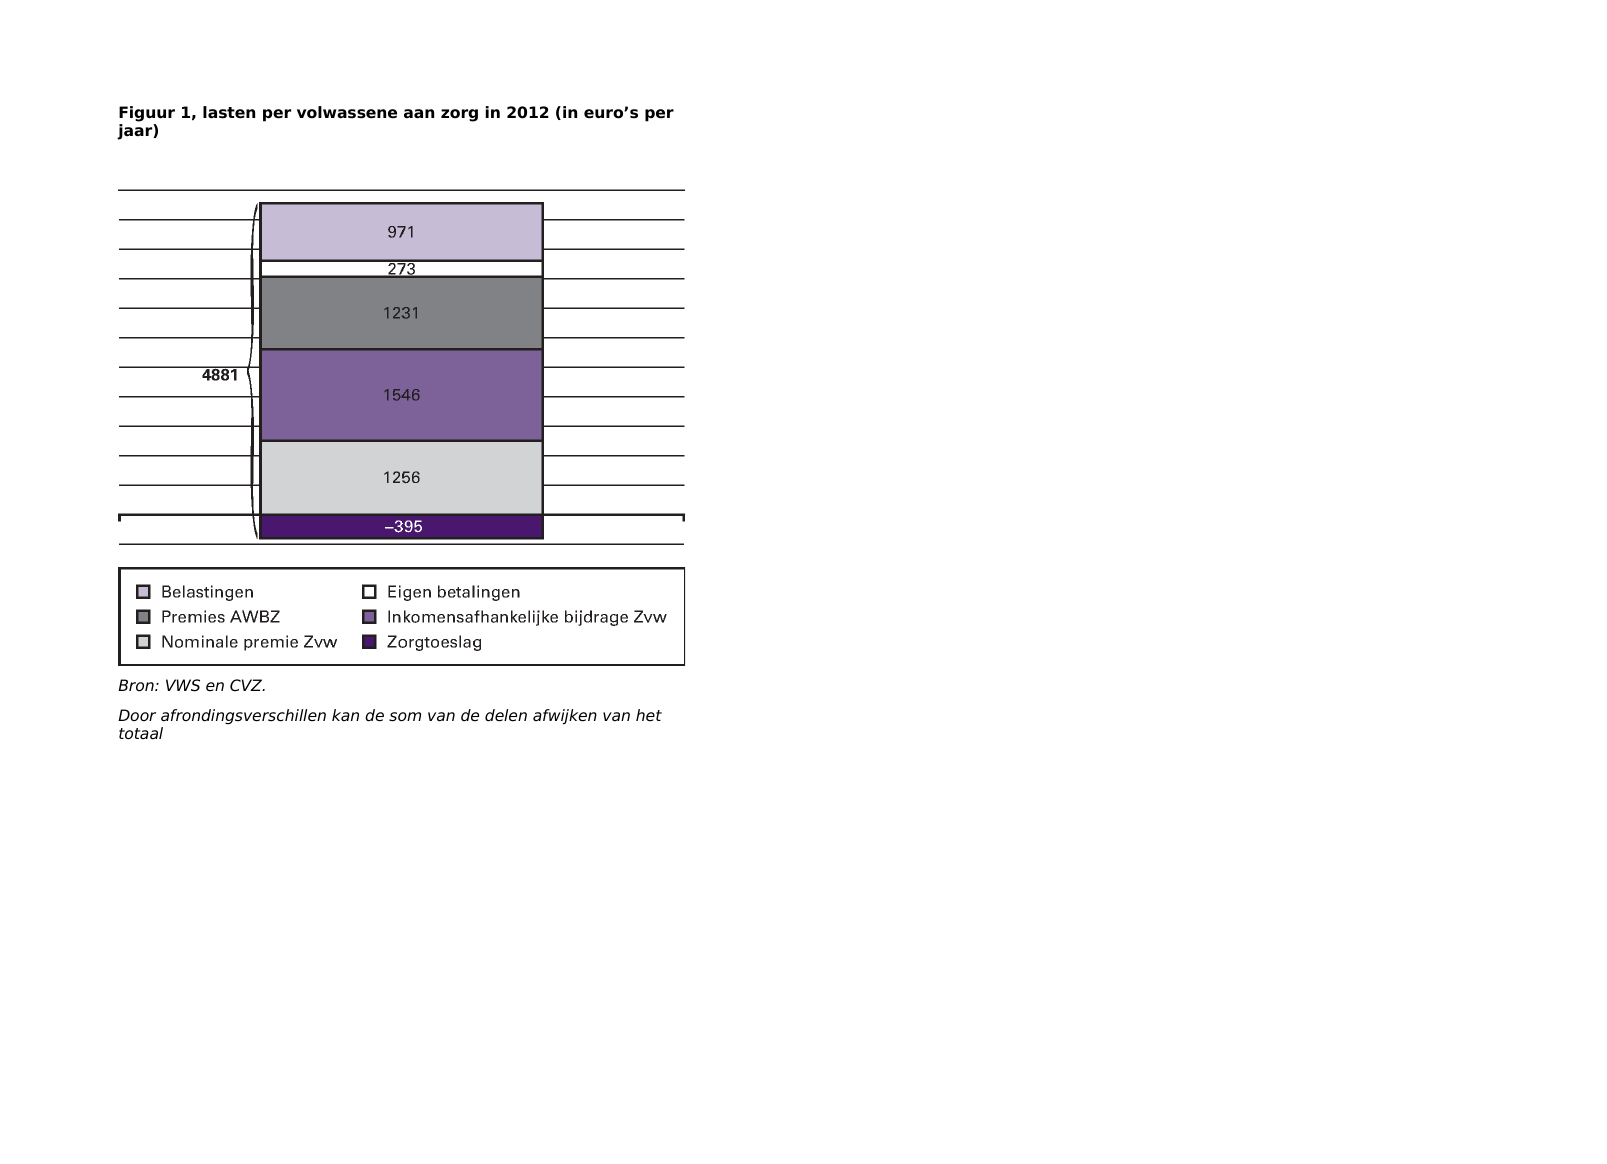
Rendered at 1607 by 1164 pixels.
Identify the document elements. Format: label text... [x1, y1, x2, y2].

text Bron: VWS en CVZ. [118, 677, 685, 696]
text Figuur 1, lasten per volwassene aan zorg in 2012 (in euro’s per jaar) [118, 104, 685, 140]
text Door afrondingsverschillen kan de som van de delen afwijken van het totaal [118, 707, 685, 743]
picture [118, 151, 686, 666]
